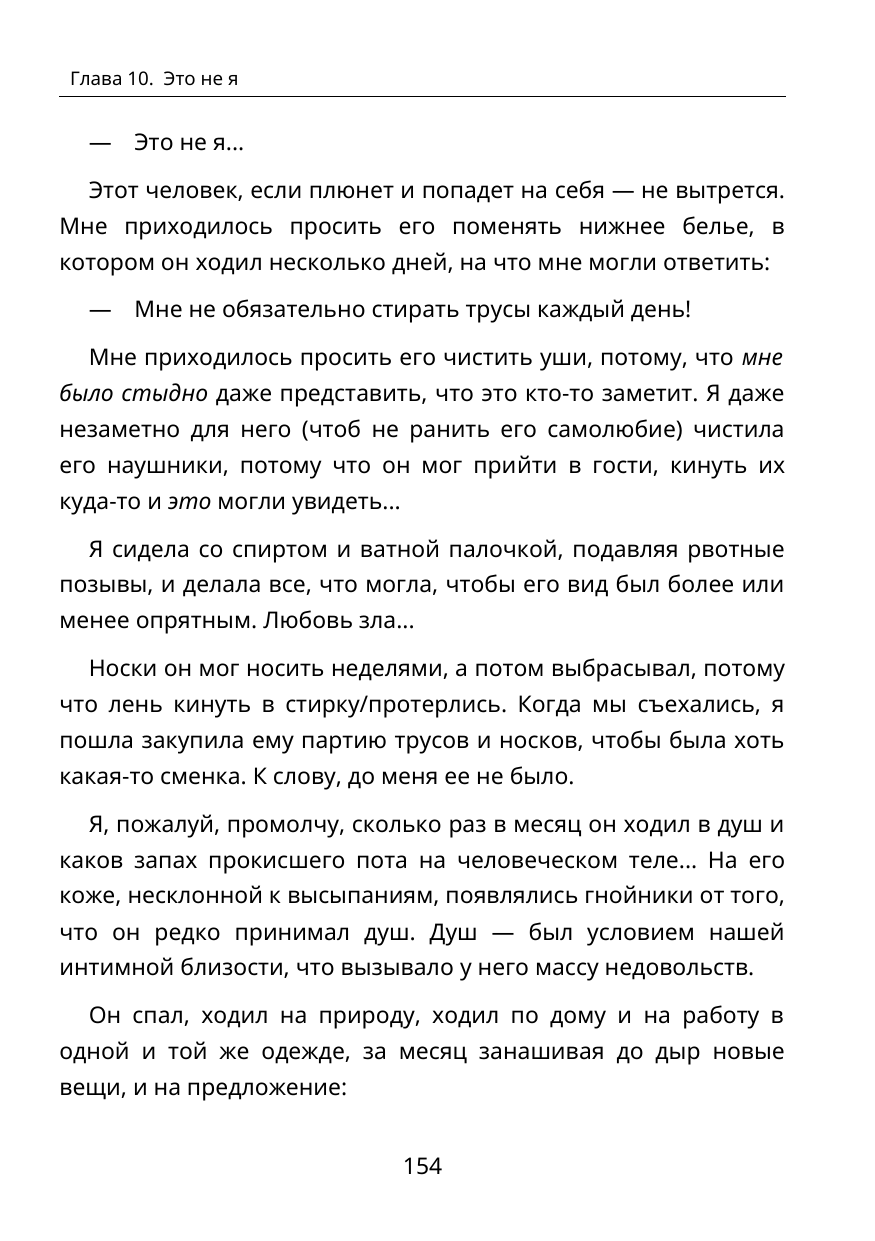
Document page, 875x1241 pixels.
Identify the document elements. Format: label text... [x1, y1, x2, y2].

text Я сидела со спиртом и ватной палочкой, подавляя рвотные позывы, и делала все, что могла, чтобы его вид был более или менее опрятным. Любовь зла... [59, 532, 786, 636]
list Мне не обязательно стирать трусы каждый день! [59, 293, 786, 324]
list Это не я... [59, 126, 786, 157]
text Носки он мог носить неделями, а потом выбрасывал, потому что лень кинуть в стирку/протерлись. Когда мы съехались, я пошла закупила ему партию трусов и носков, чтобы была хоть какая-то сменка. К слову, до меня ее не было. [59, 652, 786, 791]
text Мне приходилось просить его чистить уши, потому, что мне было стыдно даже представить, что это кто-то заметит. Я даже незаметно для него (чтоб не ранить его самолюбие) чистила его наушники, потому что он мог прийти в гости, кинуть их куда-то и это могли увидеть... [59, 341, 786, 516]
text Я, пожалуй, промолчу, сколько раз в месяц он ходил в душ и каков запах прокисшего пота на человеческом теле... На его коже, несклонной к высыпаниям, появлялись гнойники от того, что он редко принимал душ. Душ — был условием нашей интимной близости, что вызывало у него массу недовольств. [59, 808, 786, 983]
text Он спал, ходил на природу, ходил по дому и на работу в одной и той же одежде, за месяц занашивая до дыр новые вещи, и на предложение: [59, 999, 786, 1102]
text Этот человек, если плюнет и попадет на себя — не вытрется. Мне приходилось просить его поменять нижнее белье, в котором он ходил несколько дней, на что мне могли ответить: [59, 174, 786, 277]
